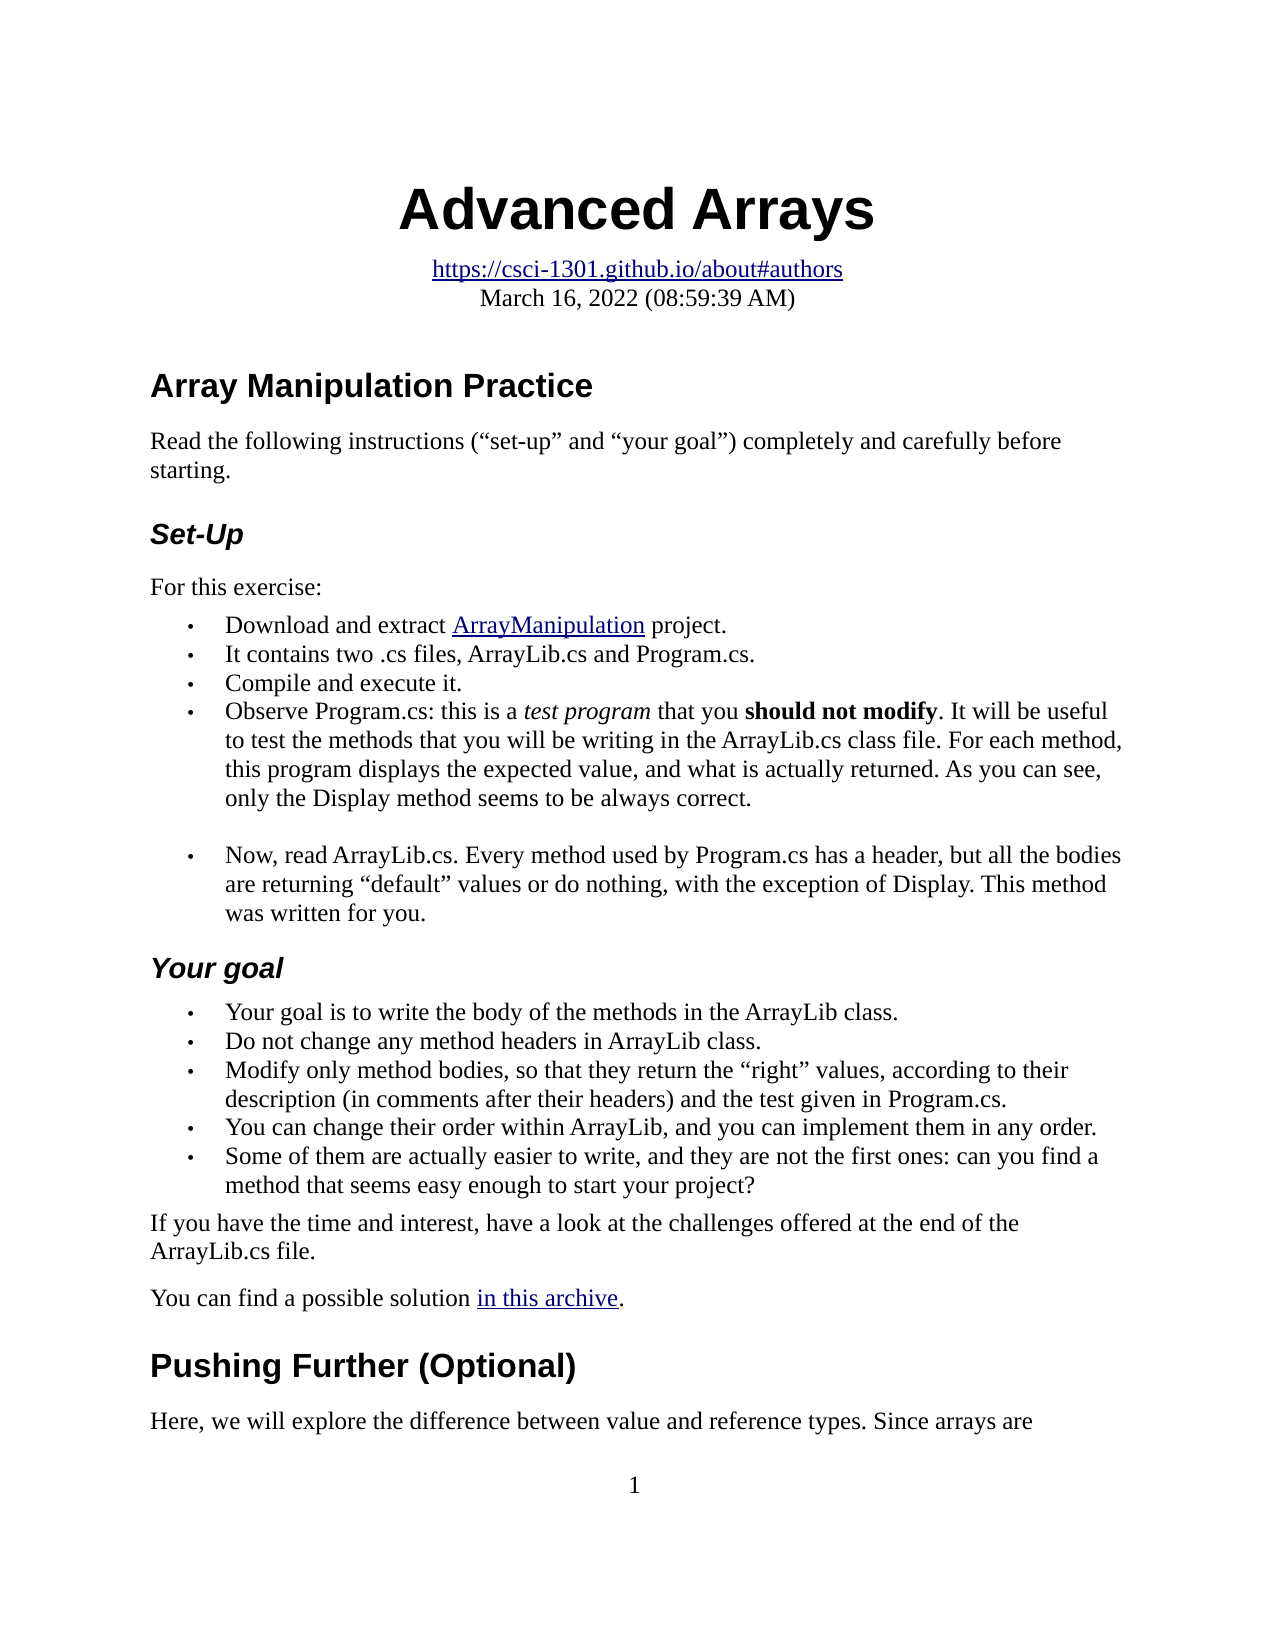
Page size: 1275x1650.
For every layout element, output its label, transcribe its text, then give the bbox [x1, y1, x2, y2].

list It contains two .cs files, ArrayLib.cs and Program.cs. [187, 639, 1125, 668]
list Modify only method bodies, so that they return the “right” values, according to their description (in comments after their headers) and the test given in Program.cs. [187, 1055, 1125, 1112]
subtitle Set-Up [150, 517, 1125, 551]
list Observe Program.cs: this is a test program that you should not modify. It will be useful to test the methods that you will be writing in the ArrayLib.cs class file. For each method, this program displays the expected value, and what is actually returned. As you can see, only the Display method seems to be always correct. [187, 696, 1125, 840]
list Download and extract ArrayManipulation project. [187, 610, 1125, 639]
subtitle Pushing Further (Optional) [150, 1346, 1125, 1384]
text March 16, 2022 (08:59:39 AM) [150, 283, 1125, 312]
list Now, read ArrayLib.cs. Every method used by Program.cs has a header, but all the bodies are returning “default” values or do nothing, with the exception of Display. This method was written for you. [187, 840, 1125, 926]
text Here, we will explore the difference between value and reference types. Since arrays are [150, 1406, 1125, 1434]
title Advanced Arrays [150, 175, 1125, 242]
text You can find a possible solution in this archive. [150, 1283, 1125, 1312]
list You can change their order within ArrayLib, and you can implement them in any order. [187, 1112, 1125, 1141]
text Read the following instructions (“set-up” and “your goal”) completely and carefully before starting. [150, 426, 1125, 483]
list Do not change any method headers in ArrayLib class. [187, 1026, 1125, 1055]
subtitle Your goal [150, 951, 1125, 985]
list Compile and execute it. [187, 668, 1125, 696]
list Some of them are actually easier to write, and they are not the first ones: can you find a method that seems easy enough to start your project? [187, 1141, 1125, 1199]
text If you have the time and interest, have a look at the challenges offered at the end of the ArrayLib.cs file. [150, 1208, 1125, 1265]
text For this exercise: [150, 572, 1125, 601]
text https://csci-1301.github.io/about#authors [150, 254, 1125, 283]
subtitle Array Manipulation Practice [150, 366, 1125, 404]
list Your goal is to write the body of the methods in the ArrayLib class. [187, 997, 1125, 1026]
